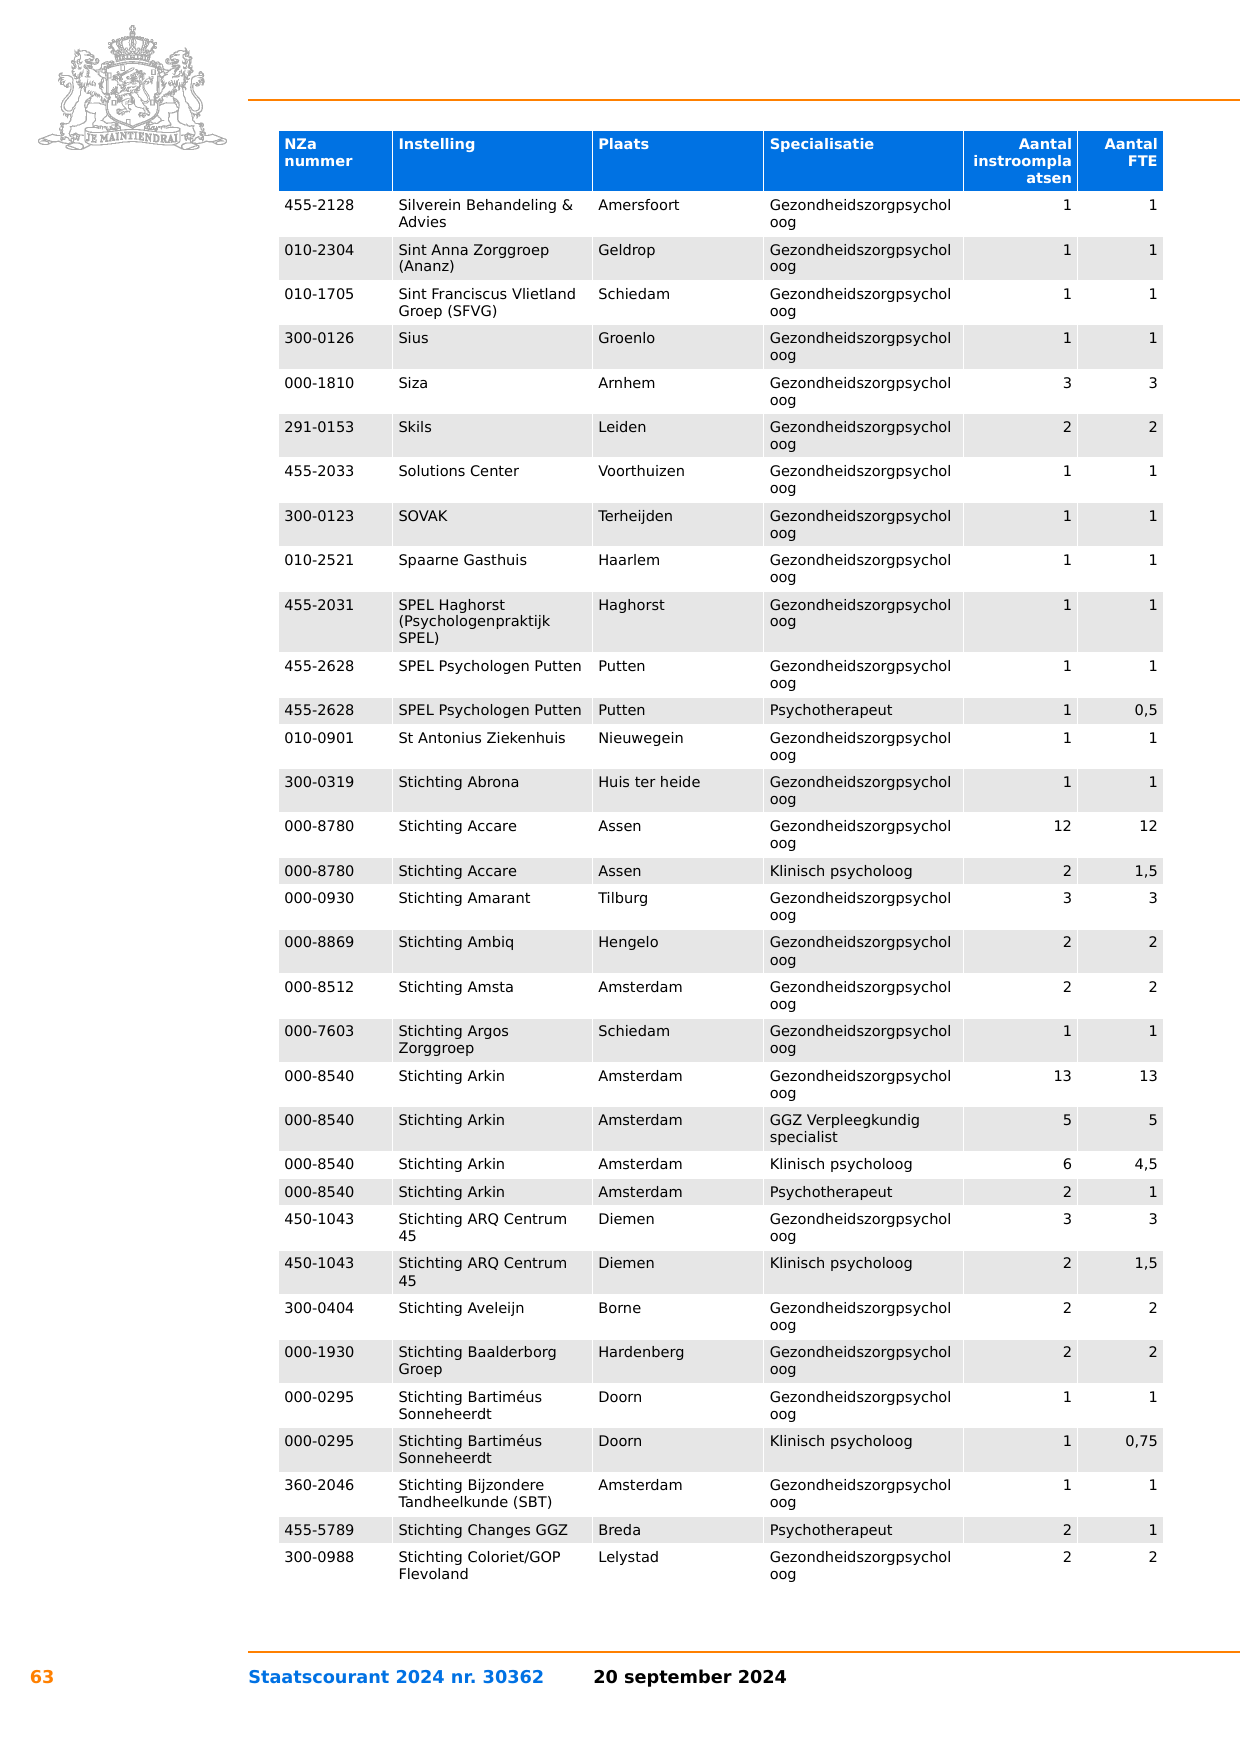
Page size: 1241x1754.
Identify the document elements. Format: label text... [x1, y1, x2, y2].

table_cell 1 [1078, 192, 1163, 236]
table_cell Stichting Argos Zorggroep [393, 1019, 592, 1062]
table_cell Klinisch psycholoog [764, 1152, 963, 1178]
table_cell Gezondheidszorgpsycholoog [764, 885, 963, 929]
table_cell Gezondheidszorgpsycholoog [764, 459, 963, 502]
table_cell Stichting Aveleijn [393, 1295, 592, 1338]
table_header Instelling [393, 131, 592, 191]
table_cell 1 [964, 281, 1077, 324]
table_cell Hardenberg [593, 1340, 763, 1383]
table_cell Diemen [593, 1251, 763, 1294]
table_cell Gezondheidszorgpsycholoog [764, 1206, 963, 1250]
table_cell SPEL Psychologen Putten [393, 653, 592, 696]
table_cell 360-2046 [279, 1473, 392, 1516]
table_cell 000-8869 [279, 930, 392, 973]
table_cell Klinisch psycholoog [764, 1251, 963, 1294]
table_cell 1 [964, 459, 1077, 502]
table_cell 1 [964, 1473, 1077, 1516]
table_cell 291-0153 [279, 414, 392, 457]
table_cell Stichting ARQ Centrum 45 [393, 1206, 592, 1250]
table_cell 1 [964, 547, 1077, 591]
table_cell SOVAK [393, 503, 592, 546]
table_cell 300-0319 [279, 769, 392, 812]
table_cell 1 [964, 653, 1077, 696]
table_cell 0,75 [1078, 1428, 1163, 1472]
table_cell Sint Anna Zorggroep (Ananz) [393, 237, 592, 280]
table_cell Gezondheidszorgpsycholoog [764, 547, 963, 591]
table_cell Voorthuizen [593, 459, 763, 502]
table_cell 1,5 [1078, 858, 1163, 884]
table_cell 2 [964, 1517, 1077, 1543]
table_cell 455-2031 [279, 592, 392, 652]
table_cell Stichting Arkin [393, 1152, 592, 1178]
table_cell 1 [964, 698, 1077, 724]
table_cell 2 [964, 1251, 1077, 1294]
table_cell Geldrop [593, 237, 763, 280]
table_cell 1 [1078, 237, 1163, 280]
table_cell St Antonius Ziekenhuis [393, 725, 592, 768]
table_cell 000-8780 [279, 858, 392, 884]
table_cell Gezondheidszorgpsycholoog [764, 930, 963, 973]
table_cell Stichting Arkin [393, 1179, 592, 1205]
table_cell Gezondheidszorgpsycholoog [764, 1340, 963, 1383]
table_header Plaats [593, 131, 763, 191]
table_cell Amersfoort [593, 192, 763, 236]
table_cell 2 [964, 1544, 1077, 1588]
table_cell Psychotherapeut [764, 698, 963, 724]
table_cell 3 [1078, 1206, 1163, 1250]
table_cell 1 [964, 769, 1077, 812]
table_cell Haghorst [593, 592, 763, 652]
table_cell Stichting Abrona [393, 769, 592, 812]
table_cell 5 [1078, 1107, 1163, 1151]
table_cell Gezondheidszorgpsycholoog [764, 1295, 963, 1338]
table_cell Gezondheidszorgpsycholoog [764, 769, 963, 812]
table_cell 300-0126 [279, 325, 392, 369]
table_cell Arnhem [593, 370, 763, 413]
table_cell Assen [593, 858, 763, 884]
table_cell 455-5789 [279, 1517, 392, 1543]
table_cell Stichting Coloriet/GOP Flevoland [393, 1544, 592, 1588]
table_cell 13 [1078, 1063, 1163, 1106]
table_cell Gezondheidszorgpsycholoog [764, 325, 963, 369]
table_cell 3 [964, 1206, 1077, 1250]
table_cell Borne [593, 1295, 763, 1338]
table_cell Amsterdam [593, 1473, 763, 1516]
table_cell 6 [964, 1152, 1077, 1178]
table_cell 1 [964, 1019, 1077, 1062]
table_cell 000-8540 [279, 1063, 392, 1106]
table_cell 2 [1078, 974, 1163, 1017]
table_cell Amsterdam [593, 974, 763, 1017]
table_cell Skils [393, 414, 592, 457]
table_cell Huis ter heide [593, 769, 763, 812]
table_cell Breda [593, 1517, 763, 1543]
table_cell 2 [1078, 930, 1163, 973]
table_cell 000-1810 [279, 370, 392, 413]
table_cell Amsterdam [593, 1107, 763, 1151]
table_cell 2 [964, 414, 1077, 457]
table_cell Gezondheidszorgpsycholoog [764, 503, 963, 546]
table_cell 1 [1078, 325, 1163, 369]
table_cell Gezondheidszorgpsycholoog [764, 1473, 963, 1516]
table_cell 4,5 [1078, 1152, 1163, 1178]
table_cell 2 [1078, 1295, 1163, 1338]
table_cell 1 [964, 1384, 1077, 1427]
table_cell 2 [1078, 1544, 1163, 1588]
table_header Specialisatie [764, 131, 963, 191]
table_cell Klinisch psycholoog [764, 858, 963, 884]
table_cell 000-1930 [279, 1340, 392, 1383]
table_cell 2 [964, 930, 1077, 973]
table_cell Tilburg [593, 885, 763, 929]
table_cell 000-8540 [279, 1152, 392, 1178]
table_header Aantal FTE [1078, 131, 1163, 191]
table_cell Gezondheidszorgpsycholoog [764, 592, 963, 652]
table_cell Doorn [593, 1428, 763, 1472]
table_cell 450-1043 [279, 1251, 392, 1294]
table_cell 2 [964, 1340, 1077, 1383]
table_cell Stichting Amsta [393, 974, 592, 1017]
table_cell Stichting Arkin [393, 1107, 592, 1151]
table_cell 1 [1078, 1473, 1163, 1516]
table_cell 000-8780 [279, 814, 392, 857]
table_cell 1 [964, 325, 1077, 369]
table_cell 2 [964, 858, 1077, 884]
table_cell Psychotherapeut [764, 1179, 963, 1205]
table_cell Gezondheidszorgpsycholoog [764, 414, 963, 457]
table_cell Sint Franciscus Vlietland Groep (SFVG) [393, 281, 592, 324]
table_cell 455-2628 [279, 653, 392, 696]
table_cell Gezondheidszorgpsycholoog [764, 192, 963, 236]
table_cell 1 [1078, 1019, 1163, 1062]
table_cell 000-8540 [279, 1179, 392, 1205]
table_cell Lelystad [593, 1544, 763, 1588]
table_cell Stichting Bijzondere Tandheelkunde (SBT) [393, 1473, 592, 1516]
table_cell 1 [1078, 1384, 1163, 1427]
table_cell Psychotherapeut [764, 1517, 963, 1543]
table_cell Stichting Ambiq [393, 930, 592, 973]
table_cell Sius [393, 325, 592, 369]
table_header Aantal instroomplaatsen [964, 131, 1077, 191]
table_cell 1 [1078, 547, 1163, 591]
table_cell 455-2628 [279, 698, 392, 724]
table_cell Spaarne Gasthuis [393, 547, 592, 591]
table_cell 3 [1078, 370, 1163, 413]
table_cell Amsterdam [593, 1063, 763, 1106]
table_cell 1 [1078, 1517, 1163, 1543]
table_cell 1 [964, 237, 1077, 280]
table_cell 1 [1078, 725, 1163, 768]
table_cell 13 [964, 1063, 1077, 1106]
table_cell 1 [1078, 503, 1163, 546]
table_cell Gezondheidszorgpsycholoog [764, 1019, 963, 1062]
table_cell 1 [964, 503, 1077, 546]
table_cell 1 [1078, 653, 1163, 696]
table_cell Assen [593, 814, 763, 857]
table_cell Putten [593, 653, 763, 696]
table_cell Schiedam [593, 281, 763, 324]
table_cell 450-1043 [279, 1206, 392, 1250]
table_cell 3 [1078, 885, 1163, 929]
table_cell 010-2304 [279, 237, 392, 280]
table_cell 1 [1078, 1179, 1163, 1205]
table_cell 12 [964, 814, 1077, 857]
table_cell 1 [1078, 769, 1163, 812]
table_cell 1 [1078, 281, 1163, 324]
table_cell 000-0295 [279, 1428, 392, 1472]
table_cell Stichting Bartiméus Sonneheerdt [393, 1384, 592, 1427]
table_cell Leiden [593, 414, 763, 457]
table_cell Gezondheidszorgpsycholoog [764, 237, 963, 280]
table_cell 2 [964, 1295, 1077, 1338]
table_cell 12 [1078, 814, 1163, 857]
table_cell Siza [393, 370, 592, 413]
table_cell Schiedam [593, 1019, 763, 1062]
table_cell Gezondheidszorgpsycholoog [764, 974, 963, 1017]
table_cell Gezondheidszorgpsycholoog [764, 1544, 963, 1588]
table_cell Gezondheidszorgpsycholoog [764, 281, 963, 324]
table_cell Hengelo [593, 930, 763, 973]
table_cell 2 [1078, 414, 1163, 457]
table_cell GGZ Verpleegkundig specialist [764, 1107, 963, 1151]
table_cell Amsterdam [593, 1152, 763, 1178]
table_cell Groenlo [593, 325, 763, 369]
table_cell Terheijden [593, 503, 763, 546]
table_cell 000-7603 [279, 1019, 392, 1062]
table_cell Nieuwegein [593, 725, 763, 768]
table_cell Gezondheidszorgpsycholoog [764, 1384, 963, 1427]
table_cell Gezondheidszorgpsycholoog [764, 1063, 963, 1106]
table_cell 1,5 [1078, 1251, 1163, 1294]
table_cell Putten [593, 698, 763, 724]
table_cell Amsterdam [593, 1179, 763, 1205]
table_cell 455-2033 [279, 459, 392, 502]
table_cell SPEL Haghorst (Psychologenpraktijk SPEL) [393, 592, 592, 652]
table_cell 2 [964, 974, 1077, 1017]
table_cell Stichting Amarant [393, 885, 592, 929]
table_header NZa nummer [279, 131, 392, 191]
table_cell Stichting Bartiméus Sonneheerdt [393, 1428, 592, 1472]
table_cell 1 [964, 192, 1077, 236]
table_cell Silverein Behandeling & Advies [393, 192, 592, 236]
table_cell 455-2128 [279, 192, 392, 236]
table_cell Stichting Accare [393, 814, 592, 857]
table_cell 000-0930 [279, 885, 392, 929]
table_cell 1 [964, 725, 1077, 768]
table_cell 010-1705 [279, 281, 392, 324]
table_cell Solutions Center [393, 459, 592, 502]
table_cell Gezondheidszorgpsycholoog [764, 814, 963, 857]
table_cell Stichting Arkin [393, 1063, 592, 1106]
table_cell 000-8540 [279, 1107, 392, 1151]
table_cell 3 [964, 370, 1077, 413]
table_cell 2 [964, 1179, 1077, 1205]
table_cell Haarlem [593, 547, 763, 591]
table_cell 010-0901 [279, 725, 392, 768]
table_cell Doorn [593, 1384, 763, 1427]
table_cell 5 [964, 1107, 1077, 1151]
table_cell 1 [964, 1428, 1077, 1472]
table_cell Stichting Accare [393, 858, 592, 884]
table_cell 3 [964, 885, 1077, 929]
table_cell 2 [1078, 1340, 1163, 1383]
picture [38, 25, 227, 150]
table_cell Stichting Changes GGZ [393, 1517, 592, 1543]
table_cell 010-2521 [279, 547, 392, 591]
table_cell 300-0404 [279, 1295, 392, 1338]
table_cell 1 [1078, 592, 1163, 652]
table_cell SPEL Psychologen Putten [393, 698, 592, 724]
table_cell 000-0295 [279, 1384, 392, 1427]
table_cell Gezondheidszorgpsycholoog [764, 653, 963, 696]
table_cell Gezondheidszorgpsycholoog [764, 370, 963, 413]
table_cell 1 [964, 592, 1077, 652]
table_cell Klinisch psycholoog [764, 1428, 963, 1472]
table_cell Diemen [593, 1206, 763, 1250]
table_cell 300-0123 [279, 503, 392, 546]
table_cell Gezondheidszorgpsycholoog [764, 725, 963, 768]
table_cell 300-0988 [279, 1544, 392, 1588]
table_cell Stichting Baalderborg Groep [393, 1340, 592, 1383]
table_cell 000-8512 [279, 974, 392, 1017]
table_cell 0,5 [1078, 698, 1163, 724]
table_cell Stichting ARQ Centrum 45 [393, 1251, 592, 1294]
table_cell 1 [1078, 459, 1163, 502]
